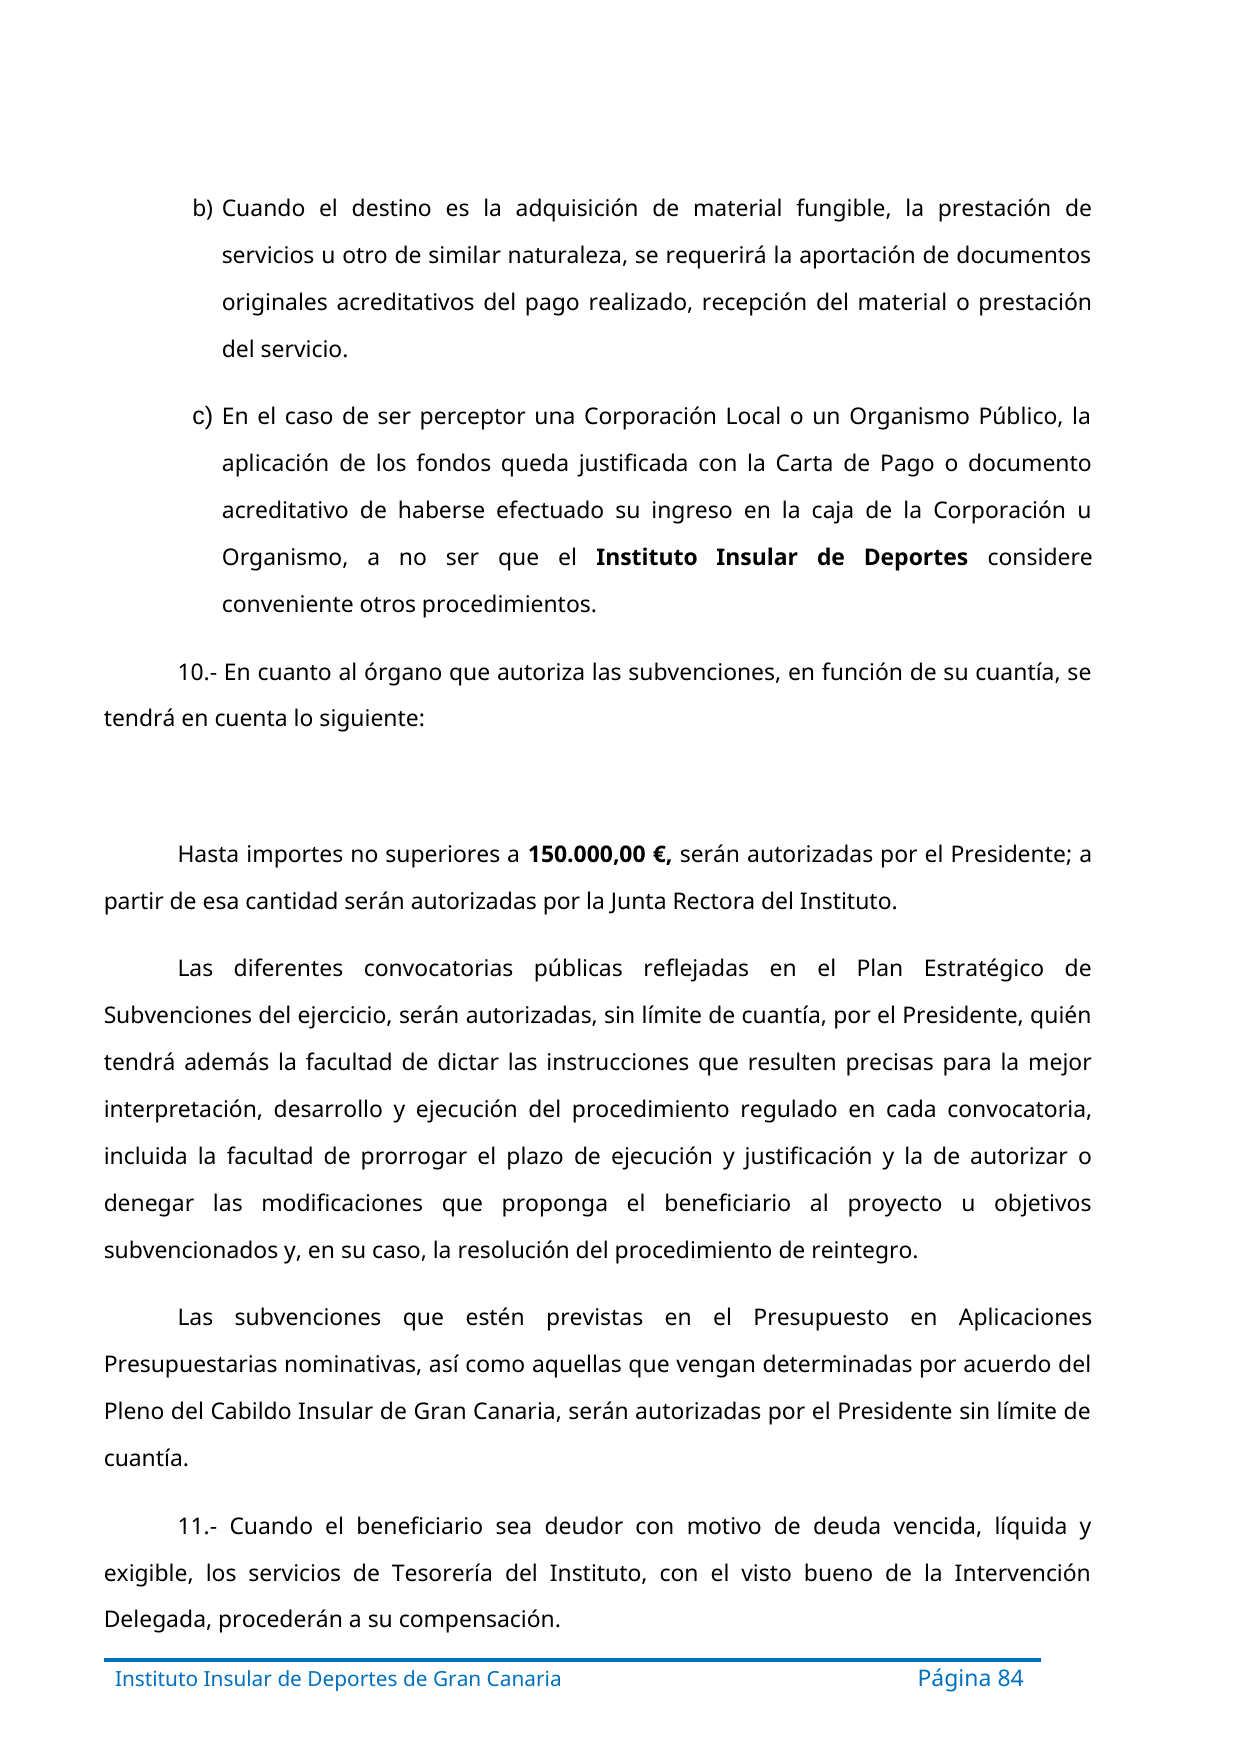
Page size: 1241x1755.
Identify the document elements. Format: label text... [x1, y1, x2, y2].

text Hasta importes no superiores a 150.000,00 €, serán autorizadas por el Presidente; a partir de esa cantidad serán autorizadas por la Junta Rectora del Instituto. [103, 838, 1093, 916]
text 11.- Cuando el beneficiario sea deudor con motivo de deuda vencida, líquida y exigible, los servicios de Tesorería del Instituto, con el visto bueno de la Intervención Delegada, procederán a su compensación. [103, 1510, 1093, 1635]
text Las subvenciones que estén previstas en el Presupuesto en Aplicaciones Presupuestarias nominativas, así como aquellas que vengan determinadas por acuerdo del Pleno del Cabildo Insular de Gran Canaria, serán autorizadas por el Presidente sin límite de cuantía. [103, 1301, 1093, 1473]
text Las diferentes convocatorias públicas reflejadas en el Plan Estratégico de Subvenciones del ejercicio, serán autorizadas, sin límite de cuantía, por el Presidente, quién tendrá además la facultad de dictar las instrucciones que resulten precisas para la mejor interpretación, desarrollo y ejecución del procedimiento regulado en cada convocatoria, incluida la facultad de prorrogar el plazo de ejecución y justificación y la de autorizar o denegar las modificaciones que proponga el beneficiario al proyecto u objetivos subvencionados y, en su caso, la resolución del procedimiento de reintegro. [103, 952, 1093, 1265]
list Cuando el destino es la adquisición de material fungible, la prestación de servicios u otro de similar naturaleza, se requerirá la aportación de documentos originales acreditativos del pago realizado, recepción del material o prestación del servicio. [192, 192, 1093, 364]
text 10.- En cuanto al órgano que autoriza las subvenciones, en función de su cuantía, se tendrá en cuenta lo siguiente: [103, 656, 1093, 734]
list En el caso de ser perceptor una Corporación Local o un Organismo Público, la aplicación de los fondos queda justificada con la Carta de Pago o documento acreditativo de haberse efectuado su ingreso en la caja de la Corporación u Organismo, a no ser que el Instituto Insular de Deportes considere conveniente otros procedimientos. [192, 400, 1093, 619]
